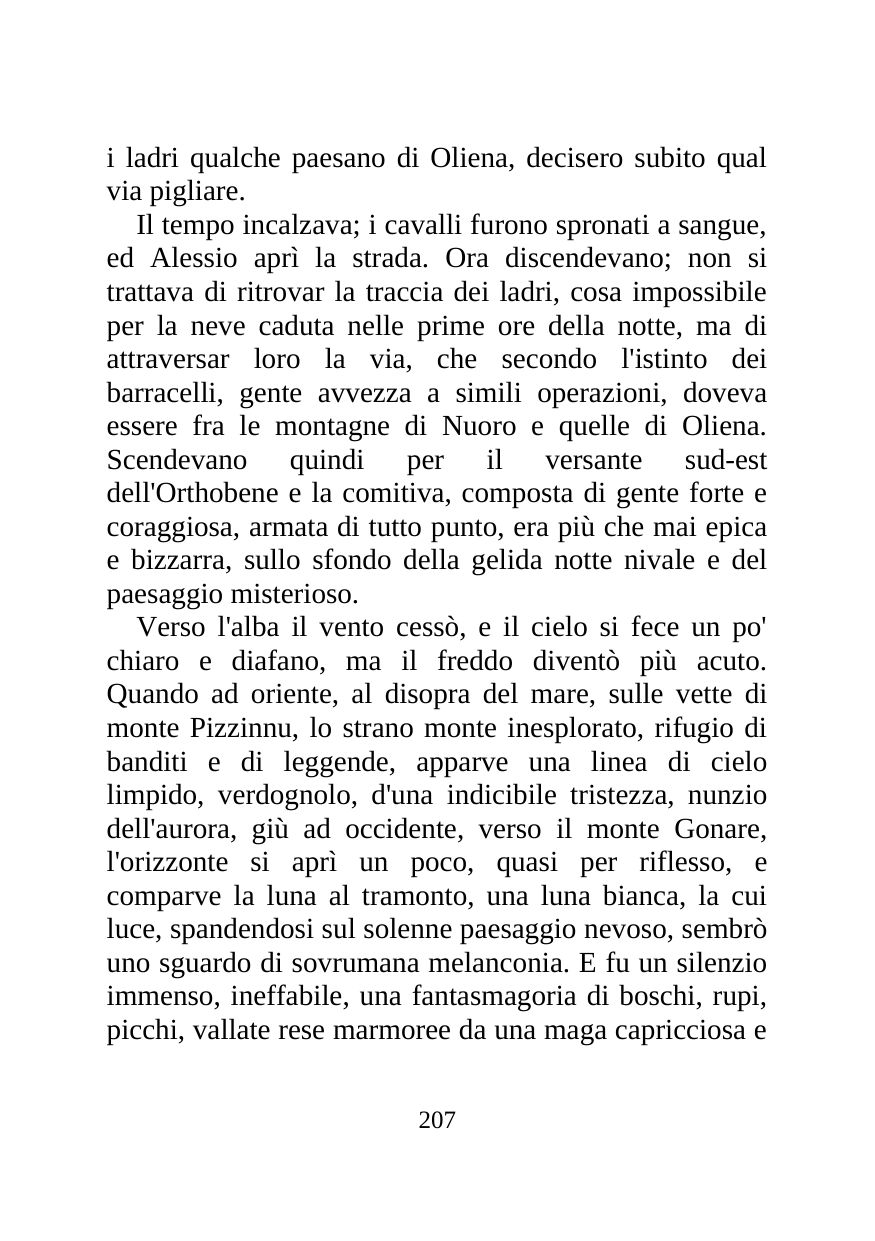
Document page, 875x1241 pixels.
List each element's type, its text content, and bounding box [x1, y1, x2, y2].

text Verso l'alba il vento cessò, e il cielo si fece un po' chiaro e diafano, ma il freddo diventò più acuto. Quando ad oriente, al disopra del mare, sulle vette di monte Pizzinnu, lo strano monte inesplorato, rifugio di banditi e di leggende, apparve una linea di cielo limpido, verdognolo, d'una indicibile tristezza, nunzio dell'aurora, giù ad occidente, verso il monte Gonare, l'orizzonte si aprì un poco, quasi per riflesso, e comparve la luna al tramonto, una luna bianca, la cui luce, spandendosi sul solenne paesaggio nevoso, sembrò uno sguardo di sovrumana melanconia. E fu un silenzio immenso, ineffabile, una fantasmagoria di boschi, rupi, picchi, vallate rese marmoree da una maga capricciosa e [106, 609, 768, 1046]
text i ladri qualche paesano di Oliena, decisero subito qual via pigliare. [106, 140, 768, 207]
text Il tempo incalzava; i cavalli furono spronati a sangue, ed Alessio aprì la strada. Ora discendevano; non si trattava di ritrovar la traccia dei ladri, cosa impossibile per la neve caduta nelle prime ore della notte, ma di attraversar loro la via, che secondo l'istinto dei barracelli, gente avvezza a simili operazioni, doveva essere fra le montagne di Nuoro e quelle di Oliena. Scendevano quindi per il versante sud-est dell'Orthobene e la comitiva, composta di gente forte e coraggiosa, armata di tutto punto, era più che mai epica e bizzarra, sullo sfondo della gelida notte nivale e del paesaggio misterioso. [106, 207, 768, 609]
